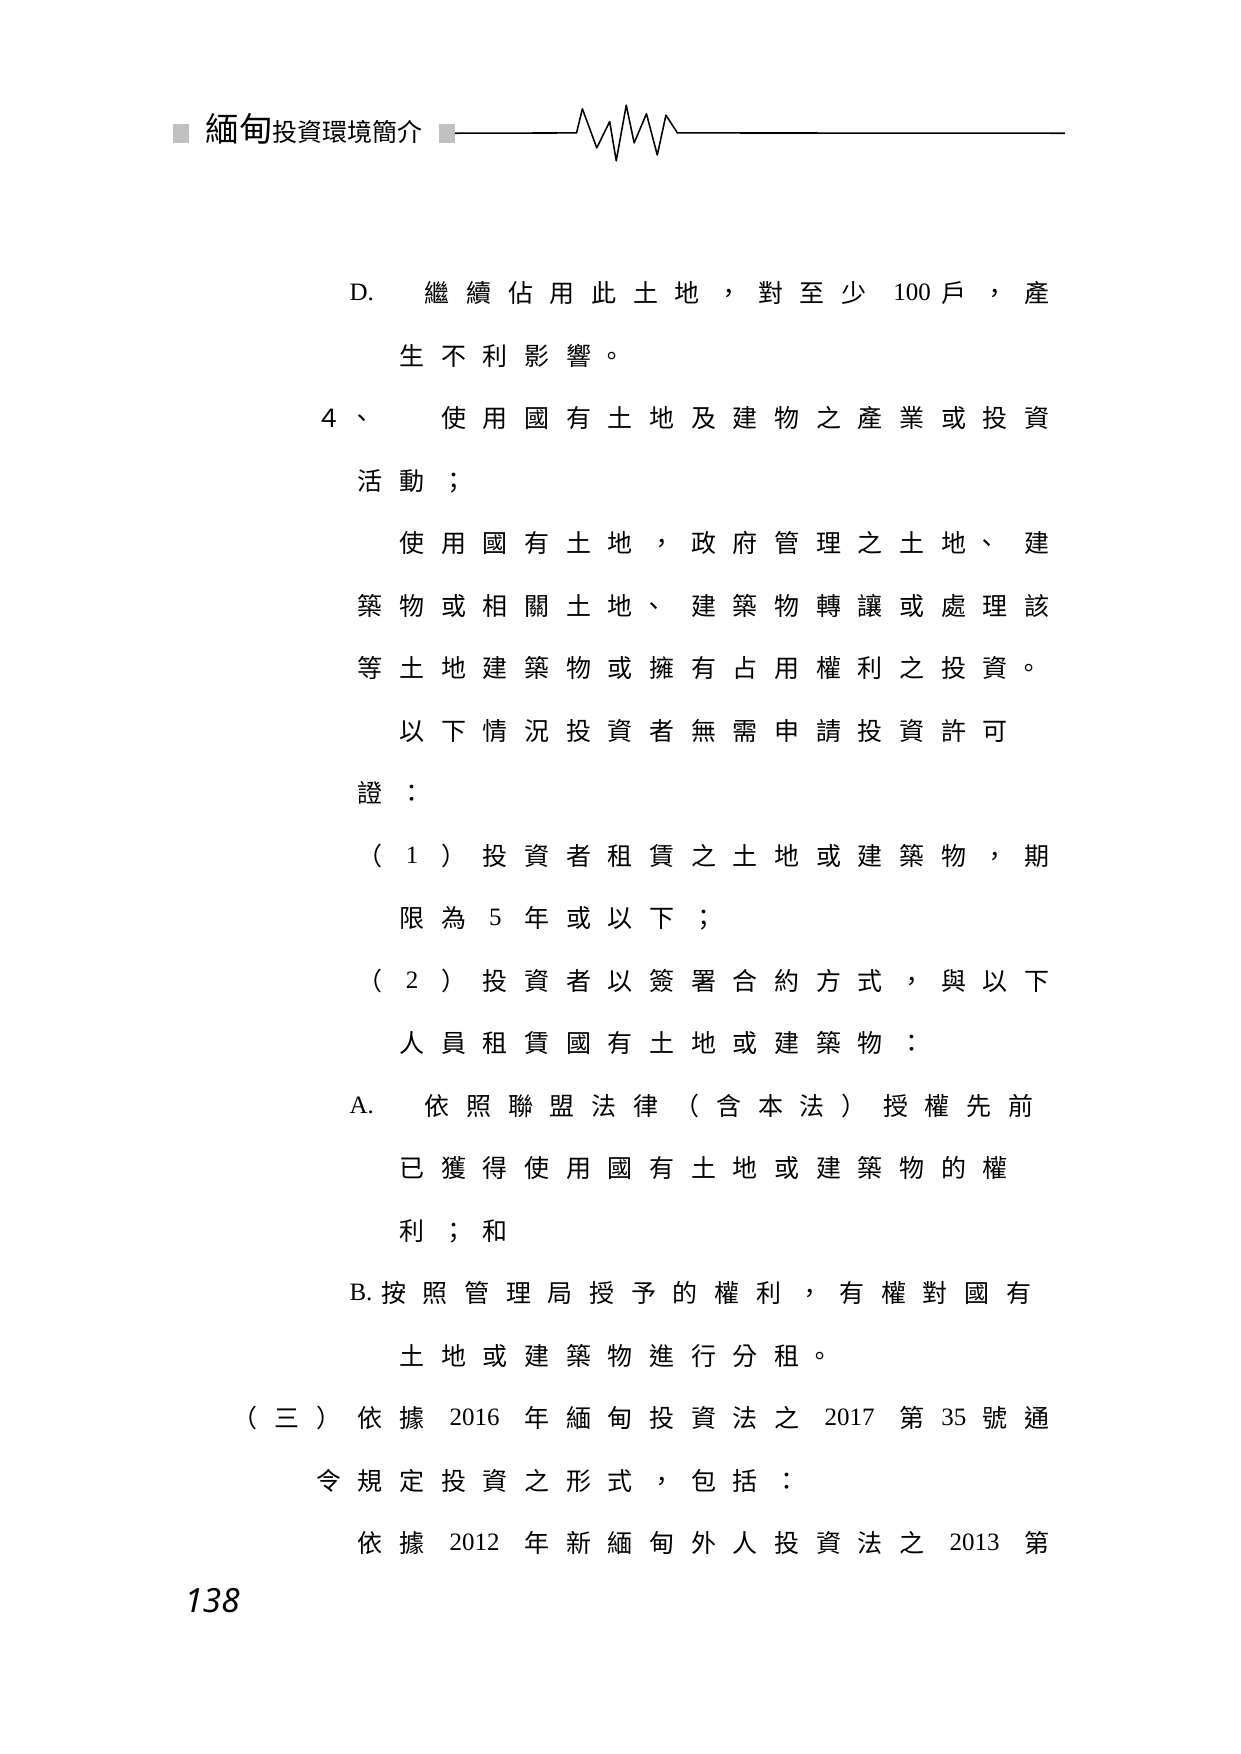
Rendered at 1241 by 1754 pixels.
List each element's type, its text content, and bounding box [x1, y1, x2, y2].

text 以下情況投資者無需申請投資許可證： [334, 688, 1058, 813]
text A. 依照聯盟法律（含本法）授權先前已獲得使用國有土地或建築物的權利；和 [334, 1063, 1058, 1250]
text 使用國有土地，政府管理之土地、建築物或相關土地、建築物轉讓或處理該等土地建築物或擁有占用權利之投資。 [334, 500, 1058, 688]
text D. 繼續佔用此土地，對至少100戶，產生不利影響。 [334, 250, 1058, 375]
text （1）投資者租賃之土地或建築物，期限為5年或以下； [309, 813, 1058, 938]
text （2）投資者以簽署合約方式，與以下人員租賃國有土地或建築物： [309, 938, 1058, 1063]
text ４、 使用國有土地及建物之產業或投資活動； [284, 375, 1058, 500]
text B. 按照管理局授予的權利，有權對國有土地或建築物進行分租。 [334, 1250, 1058, 1375]
text 依據2012年新緬甸外人投資法之2013第 [284, 1500, 1058, 1563]
text （三）依據2016年緬甸投資法之2017第35號通令規定投資之形式，包括： [208, 1375, 1058, 1500]
